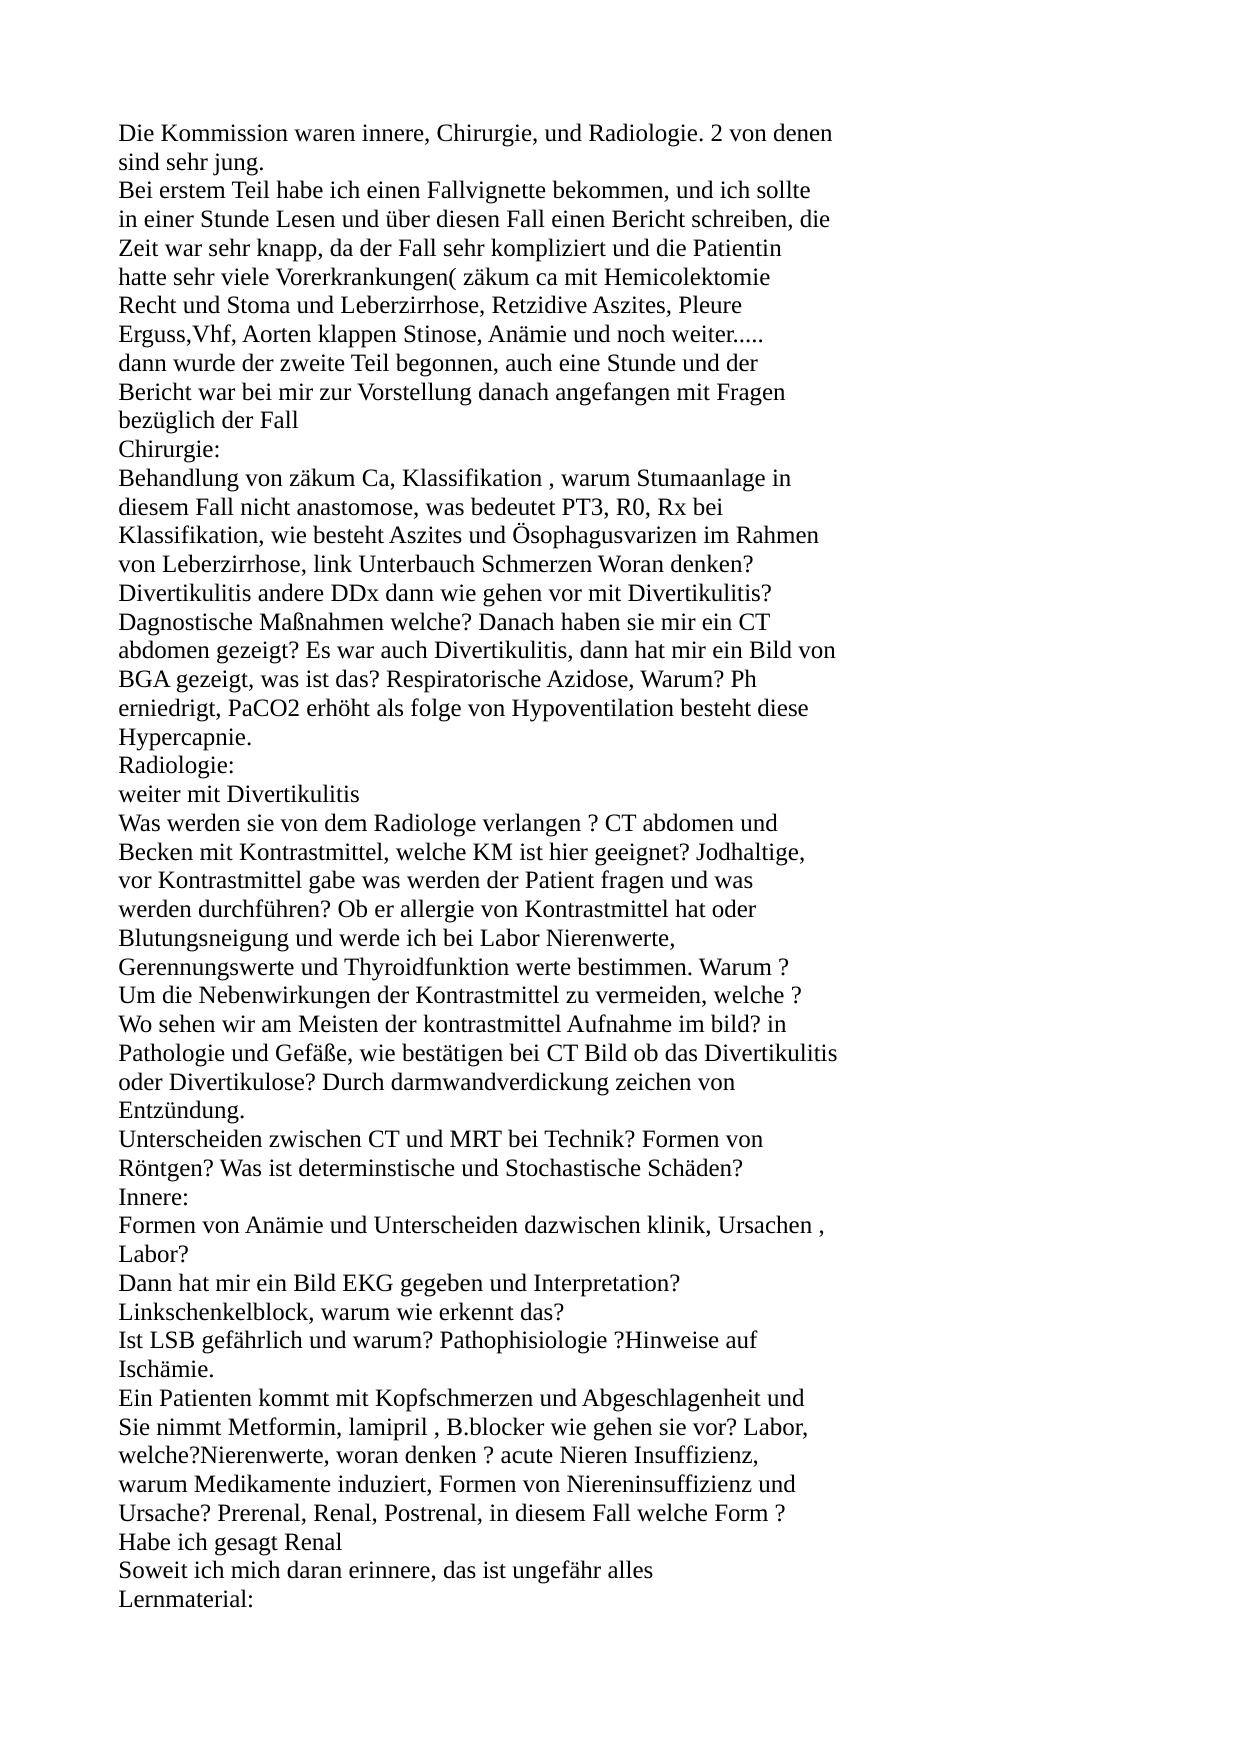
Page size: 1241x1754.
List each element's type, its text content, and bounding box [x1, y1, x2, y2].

text Blutungsneigung und werde ich bei Labor Nierenwerte, [118, 923, 1122, 952]
text Labor? [118, 1239, 1122, 1268]
text warum Medikamente induziert, Formen von Niereninsuffizienz und [118, 1469, 1122, 1498]
text Lernmaterial: [118, 1584, 1122, 1613]
text Formen von Anämie und Unterscheiden dazwischen klinik, Ursachen , [118, 1211, 1122, 1239]
text welche?Nierenwerte, woran denken ? acute Nieren Insuffizienz, [118, 1441, 1122, 1469]
text Bericht war bei mir zur Vorstellung danach angefangen mit Fragen [118, 377, 1122, 406]
text Ist LSB gefährlich und warum? Pathophisiologie ?Hinweise auf [118, 1326, 1122, 1354]
text Gerennungswerte und Thyroidfunktion werte bestimmen. Warum ? [118, 952, 1122, 981]
text Linkschenkelblock, warum wie erkennt das? [118, 1297, 1122, 1326]
text Röntgen? Was ist determinstische und Stochastische Schäden? [118, 1153, 1122, 1182]
text Was werden sie von dem Radiologe verlangen ? CT abdomen und [118, 808, 1122, 837]
text Ursache? Prerenal, Renal, Postrenal, in diesem Fall welche Form ? [118, 1498, 1122, 1527]
text sind sehr jung. [118, 147, 1122, 176]
text Sie nimmt Metformin, lamipril , B.blocker wie gehen sie vor? Labor, [118, 1412, 1122, 1441]
text Innere: [118, 1182, 1122, 1211]
text Dagnostische Maßnahmen welche? Danach haben sie mir ein CT [118, 607, 1122, 636]
text Soweit ich mich daran erinnere, das ist ungefähr alles [118, 1556, 1122, 1584]
text BGA gezeigt, was ist das? Respiratorische Azidose, Warum? Ph [118, 664, 1122, 693]
text Ischämie. [118, 1354, 1122, 1383]
text Erguss,Vhf, Aorten klappen Stinose, Anämie und noch weiter..... [118, 319, 1122, 348]
text Becken mit Kontrastmittel, welche KM ist hier geeignet? Jodhaltige, [118, 837, 1122, 866]
text Divertikulitis andere DDx dann wie gehen vor mit Divertikulitis? [118, 578, 1122, 607]
text Klassifikation, wie besteht Aszites und Ösophagusvarizen im Rahmen [118, 521, 1122, 549]
text Radiologie: [118, 751, 1122, 779]
text hatte sehr viele Vorerkrankungen( zäkum ca mit Hemicolektomie [118, 262, 1122, 291]
text Habe ich gesagt Renal [118, 1527, 1122, 1556]
text Behandlung von zäkum Ca, Klassifikation , warum Stumaanlage in [118, 463, 1122, 492]
text Chirurgie: [118, 434, 1122, 463]
text Entzündung. [118, 1096, 1122, 1124]
text diesem Fall nicht anastomose, was bedeutet PT3, R0, Rx bei [118, 492, 1122, 521]
text oder Divertikulose? Durch darmwandverdickung zeichen von [118, 1067, 1122, 1096]
text bezüglich der Fall [118, 406, 1122, 434]
text Dann hat mir ein Bild EKG gegeben und Interpretation? [118, 1268, 1122, 1297]
text werden durchführen? Ob er allergie von Kontrastmittel hat oder [118, 894, 1122, 923]
text Unterscheiden zwischen CT und MRT bei Technik? Formen von [118, 1124, 1122, 1153]
text von Leberzirrhose, link Unterbauch Schmerzen Woran denken? [118, 549, 1122, 578]
text Bei erstem Teil habe ich einen Fallvignette bekommen, und ich sollte [118, 176, 1122, 204]
text Wo sehen wir am Meisten der kontrastmittel Aufnahme im bild? in [118, 1009, 1122, 1038]
text vor Kontrastmittel gabe was werden der Patient fragen und was [118, 866, 1122, 894]
text Um die Nebenwirkungen der Kontrastmittel zu vermeiden, welche ? [118, 981, 1122, 1009]
text Pathologie und Gefäße, wie bestätigen bei CT Bild ob das Divertikulitis [118, 1038, 1122, 1067]
text weiter mit Divertikulitis [118, 779, 1122, 808]
text erniedrigt, PaCO2 erhöht als folge von Hypoventilation besteht diese [118, 693, 1122, 722]
text abdomen gezeigt? Es war auch Divertikulitis, dann hat mir ein Bild von [118, 636, 1122, 664]
text dann wurde der zweite Teil begonnen, auch eine Stunde und der [118, 348, 1122, 377]
text Die Kommission waren innere, Chirurgie, und Radiologie. 2 von denen [118, 118, 1122, 147]
text Recht und Stoma und Leberzirrhose, Retzidive Aszites, Pleure [118, 291, 1122, 319]
text Zeit war sehr knapp, da der Fall sehr kompliziert und die Patientin [118, 233, 1122, 262]
text Hypercapnie. [118, 722, 1122, 751]
text Ein Patienten kommt mit Kopfschmerzen und Abgeschlagenheit und [118, 1383, 1122, 1412]
text in einer Stunde Lesen und über diesen Fall einen Bericht schreiben, die [118, 204, 1122, 233]
